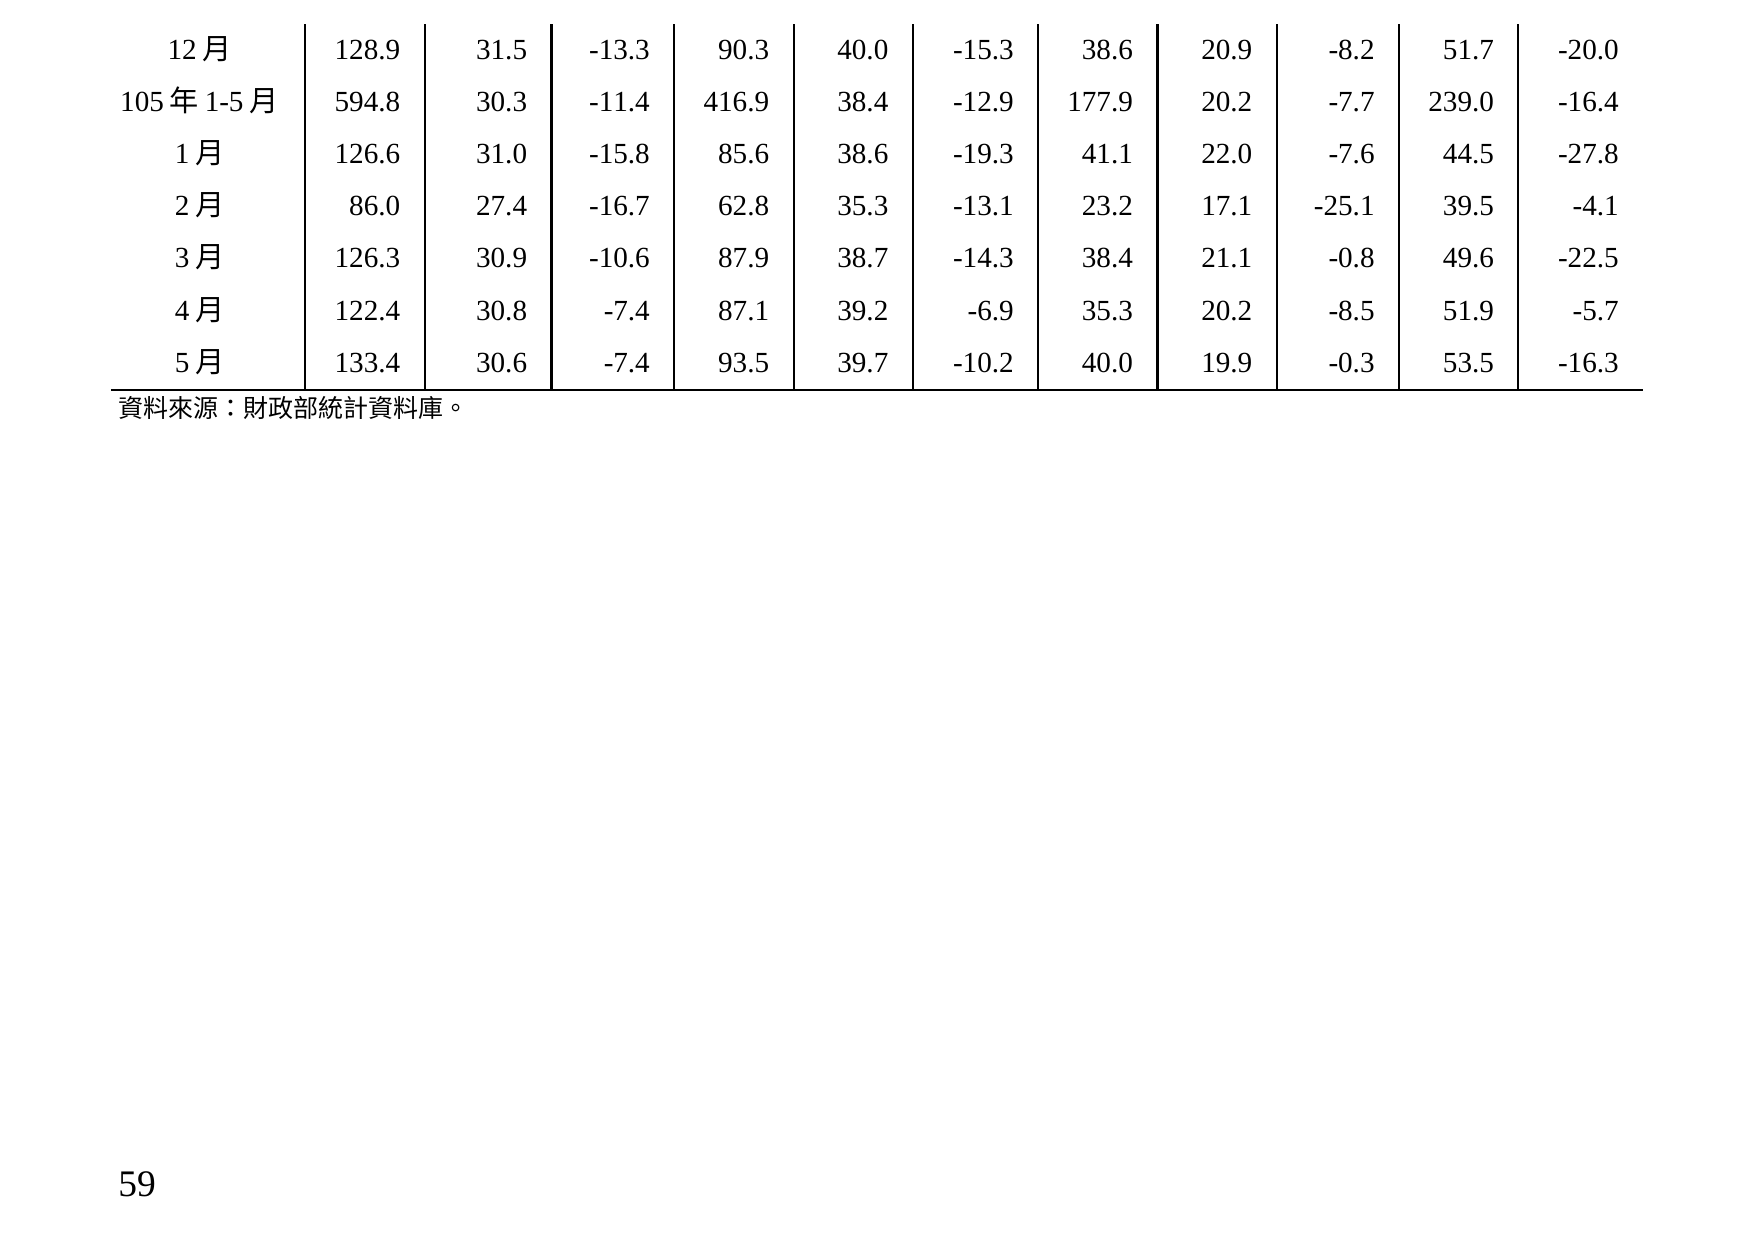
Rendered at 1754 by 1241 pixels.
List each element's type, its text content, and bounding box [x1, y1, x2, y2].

table_cell 39.2 [795, 285, 912, 337]
table_cell 239.0 [1400, 76, 1517, 128]
table_cell 27.4 [426, 180, 550, 232]
table_cell 51.7 [1400, 24, 1517, 76]
table_cell 19.9 [1159, 337, 1276, 389]
table_cell -5.7 [1519, 285, 1643, 337]
table_cell -15.3 [914, 24, 1037, 76]
table_cell 31.5 [426, 24, 550, 76]
table_cell 44.5 [1400, 128, 1517, 180]
table_cell -12.9 [914, 76, 1037, 128]
table_cell 31.0 [426, 128, 550, 180]
table_cell 20.2 [1159, 76, 1276, 128]
table_cell -13.1 [914, 180, 1037, 232]
table_cell -7.4 [553, 285, 673, 337]
table_cell -0.3 [1278, 337, 1398, 389]
table_cell 85.6 [675, 128, 793, 180]
table_cell -11.4 [553, 76, 673, 128]
table_cell -8.5 [1278, 285, 1398, 337]
table_cell 20.2 [1159, 285, 1276, 337]
table_cell -13.3 [553, 24, 673, 76]
table_cell 39.5 [1400, 180, 1517, 232]
table_cell -16.3 [1519, 337, 1643, 389]
table_cell 87.9 [675, 233, 793, 284]
table_cell -27.8 [1519, 128, 1643, 180]
table_cell -7.7 [1278, 76, 1398, 128]
table_cell -0.8 [1278, 233, 1398, 284]
table_cell 49.6 [1400, 233, 1517, 284]
table_cell 39.7 [795, 337, 912, 389]
table_cell -10.6 [553, 233, 673, 284]
table_cell 20.9 [1159, 24, 1276, 76]
table_cell 35.3 [795, 180, 912, 232]
table_cell 128.9 [306, 24, 424, 76]
table_cell 594.8 [306, 76, 424, 128]
table_cell 3月 [111, 233, 304, 284]
table_cell 17.1 [1159, 180, 1276, 232]
table_cell -22.5 [1519, 233, 1643, 284]
table_cell 38.6 [795, 128, 912, 180]
table_cell -25.1 [1278, 180, 1398, 232]
table_cell 23.2 [1039, 180, 1156, 232]
table_cell 38.6 [1039, 24, 1156, 76]
table_cell 38.4 [1039, 233, 1156, 284]
table_cell 122.4 [306, 285, 424, 337]
table_cell -16.7 [553, 180, 673, 232]
table_cell 416.9 [675, 76, 793, 128]
table_cell 126.3 [306, 233, 424, 284]
table_cell -20.0 [1519, 24, 1643, 76]
table_cell 4月 [111, 285, 304, 337]
table_cell 2月 [111, 180, 304, 232]
table_cell 1月 [111, 128, 304, 180]
table_cell 5月 [111, 337, 304, 389]
table_cell 51.9 [1400, 285, 1517, 337]
table_cell 38.7 [795, 233, 912, 284]
table_cell 30.3 [426, 76, 550, 128]
table_cell 87.1 [675, 285, 793, 337]
table_cell 21.1 [1159, 233, 1276, 284]
table_cell 30.8 [426, 285, 550, 337]
table_cell 35.3 [1039, 285, 1156, 337]
table_cell -16.4 [1519, 76, 1643, 128]
table_cell 30.6 [426, 337, 550, 389]
table_cell 126.6 [306, 128, 424, 180]
table_cell 41.1 [1039, 128, 1156, 180]
table_cell -10.2 [914, 337, 1037, 389]
table_cell 53.5 [1400, 337, 1517, 389]
table_cell -14.3 [914, 233, 1037, 284]
table_cell -6.9 [914, 285, 1037, 337]
table_cell 22.0 [1159, 128, 1276, 180]
table_cell 93.5 [675, 337, 793, 389]
table_cell 177.9 [1039, 76, 1156, 128]
table_cell -7.6 [1278, 128, 1398, 180]
table_cell 90.3 [675, 24, 793, 76]
table_cell -15.8 [553, 128, 673, 180]
table_cell -7.4 [553, 337, 673, 389]
table_cell -8.2 [1278, 24, 1398, 76]
table_cell 30.9 [426, 233, 550, 284]
table_cell 40.0 [795, 24, 912, 76]
table_cell -4.1 [1519, 180, 1643, 232]
table_cell 38.4 [795, 76, 912, 128]
table_cell 86.0 [306, 180, 424, 232]
table_cell 133.4 [306, 337, 424, 389]
text 資料來源：財政部統計資料庫。 [118, 391, 1636, 424]
table_cell 12月 [111, 24, 304, 76]
table_cell -19.3 [914, 128, 1037, 180]
table_cell 40.0 [1039, 337, 1156, 389]
table_cell 105年1-5月 [111, 76, 304, 128]
table_cell 62.8 [675, 180, 793, 232]
